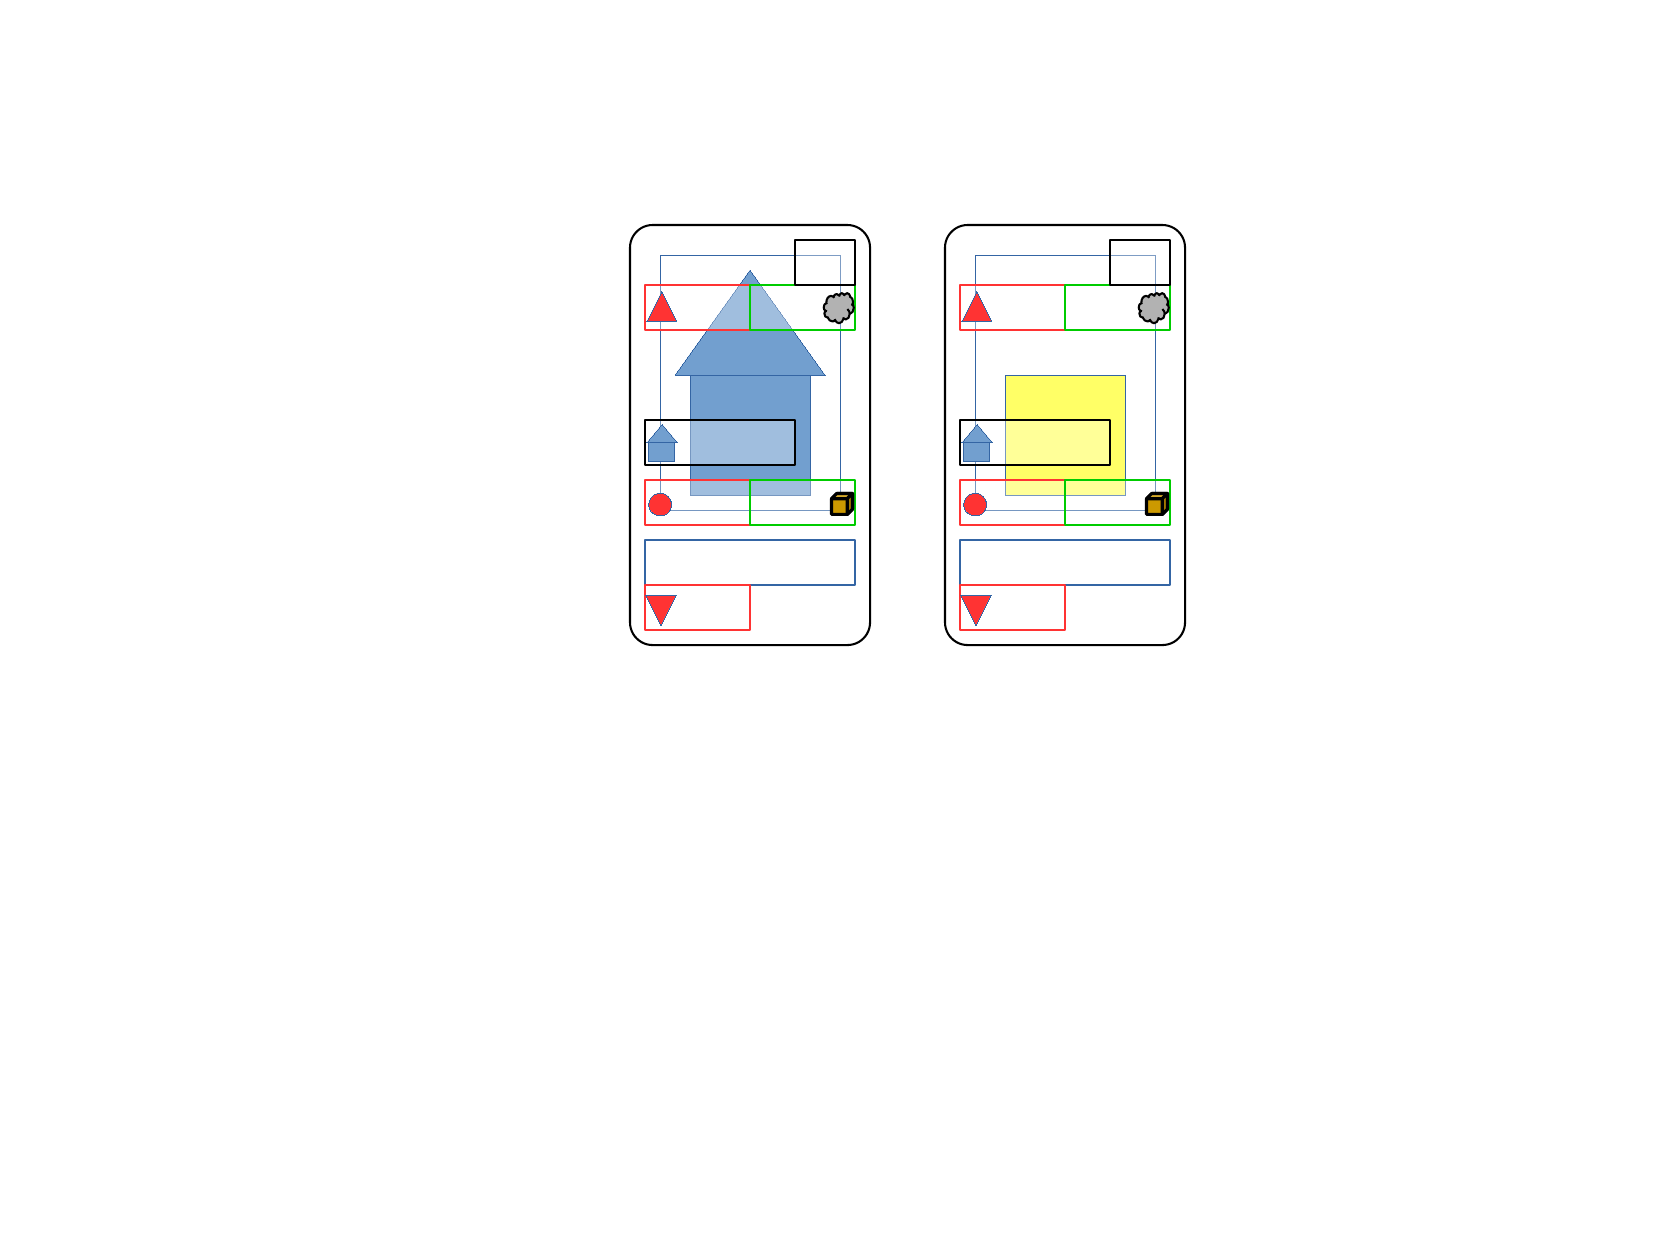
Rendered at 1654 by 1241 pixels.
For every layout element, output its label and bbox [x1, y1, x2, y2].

text_box [630, 225, 871, 646]
text_box [945, 225, 1186, 646]
